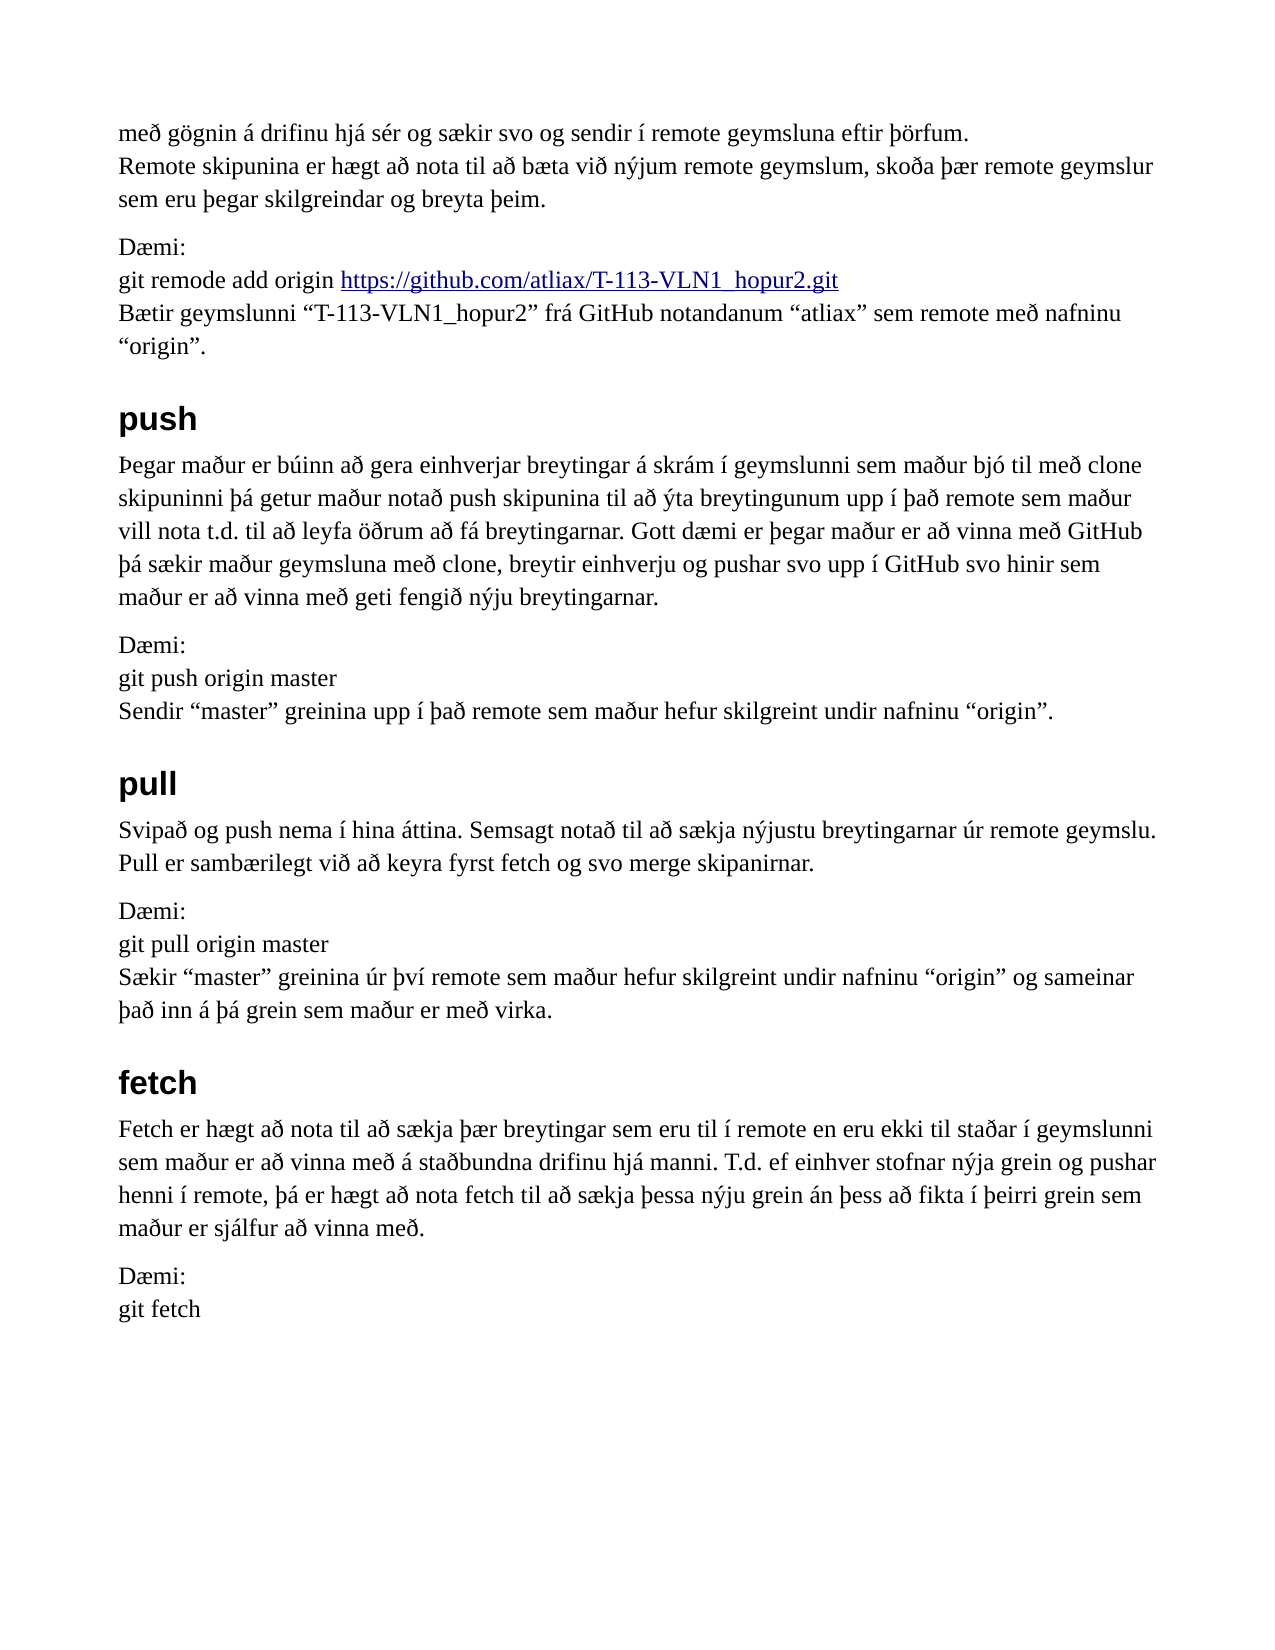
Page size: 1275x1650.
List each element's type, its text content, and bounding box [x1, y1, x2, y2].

subtitle fetch [118, 1063, 1157, 1102]
text Dæmi: git push origin master Sendir “master” greinina upp í það remote sem maður hefur skilgreint undir nafninu “origin”. [118, 630, 1157, 725]
text Dæmi: git remode add origin https://github.com/atliax/T-113-VLN1_hopur2.git Bætir geymslunni “T-113-VLN1_hopur2” frá GitHub notandanum “atliax” sem remote með nafninu “origin”. [118, 232, 1157, 359]
text með gögnin á drifinu hjá sér og sækir svo og sendir í remote geymsluna eftir þörfum. Remote skipunina er hægt að nota til að bæta við nýjum remote geymslum, skoða þær remote geymslur sem eru þegar skilgreindar og breyta þeim. [118, 118, 1157, 213]
subtitle push [118, 399, 1157, 438]
text Þegar maður er búinn að gera einhverjar breytingar á skrám í geymslunni sem maður bjó til með clone skipuninni þá getur maður notað push skipunina til að ýta breytingunum upp í það remote sem maður vill nota t.d. til að leyfa öðrum að fá breytingarnar. Gott dæmi er þegar maður er að vinna með GitHub þá sækir maður geymsluna með clone, breytir einhverju og pushar svo upp í GitHub svo hinir sem maður er að vinna með geti fengið nýju breytingarnar. [118, 450, 1157, 611]
text Svipað og push nema í hina áttina. Semsagt notað til að sækja nýjustu breytingarnar úr remote geymslu. Pull er sambærilegt við að keyra fyrst fetch og svo merge skipanirnar. [118, 815, 1157, 877]
text Dæmi: git pull origin master Sækir “master” greinina úr því remote sem maður hefur skilgreint undir nafninu “origin” og sameinar það inn á þá grein sem maður er með virka. [118, 896, 1157, 1024]
text Fetch er hægt að nota til að sækja þær breytingar sem eru til í remote en eru ekki til staðar í geymslunni sem maður er að vinna með á staðbundna drifinu hjá manni. T.d. ef einhver stofnar nýja grein og pushar henni í remote, þá er hægt að nota fetch til að sækja þessa nýju grein án þess að fikta í þeirri grein sem maður er sjálfur að vinna með. [118, 1114, 1157, 1242]
subtitle pull [118, 764, 1157, 803]
text Dæmi: git fetch [118, 1261, 1157, 1323]
